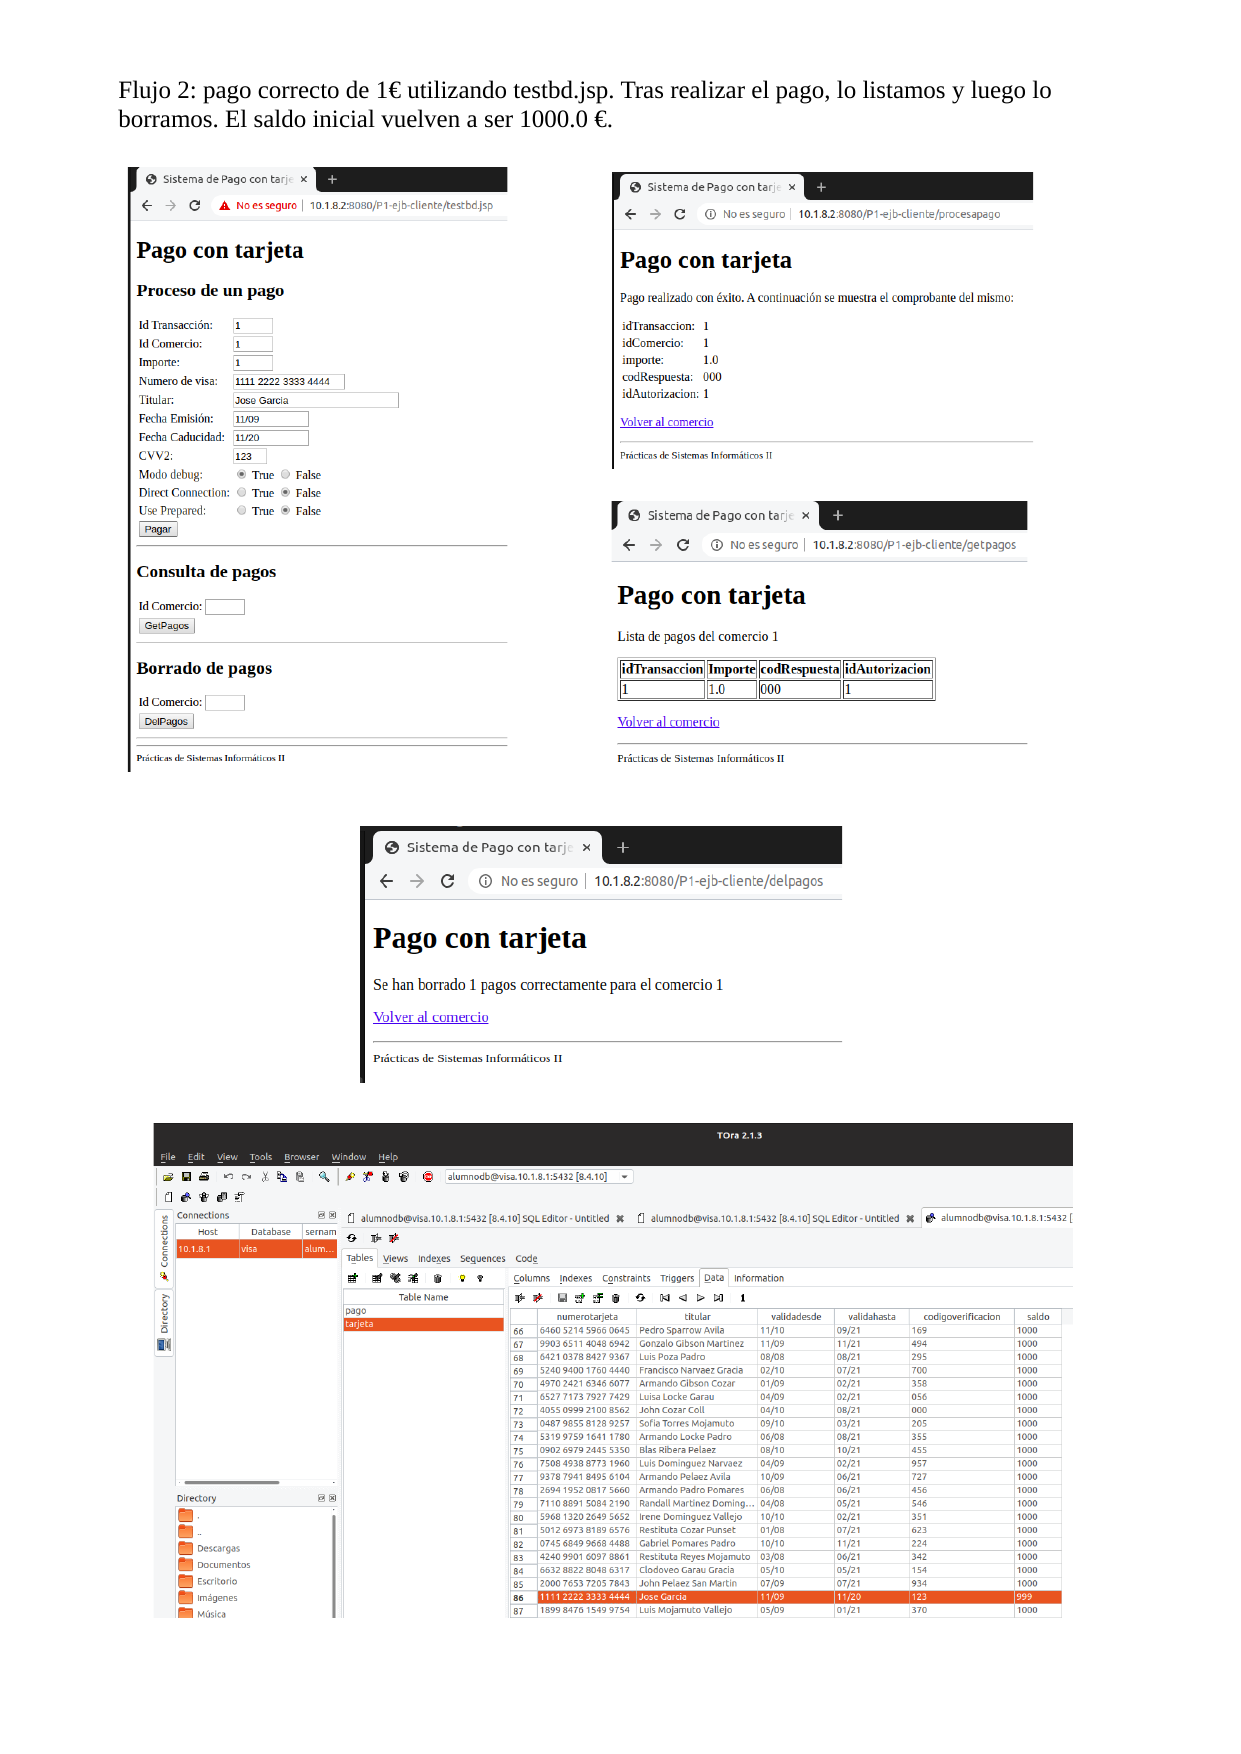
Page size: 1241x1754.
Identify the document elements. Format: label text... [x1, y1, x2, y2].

picture [611, 501, 643, 532]
picture [360, 826, 393, 844]
picture [153, 1123, 1073, 1618]
picture [612, 172, 644, 215]
picture [127, 167, 155, 772]
text Flujo 2: pago correcto de 1 € utilizando testbd.jsp. Tras realizar el pago, lo listamos y luego lo borramos. El saldo inicial vuelven a ser 1000.0 €. [118, 75, 1122, 132]
